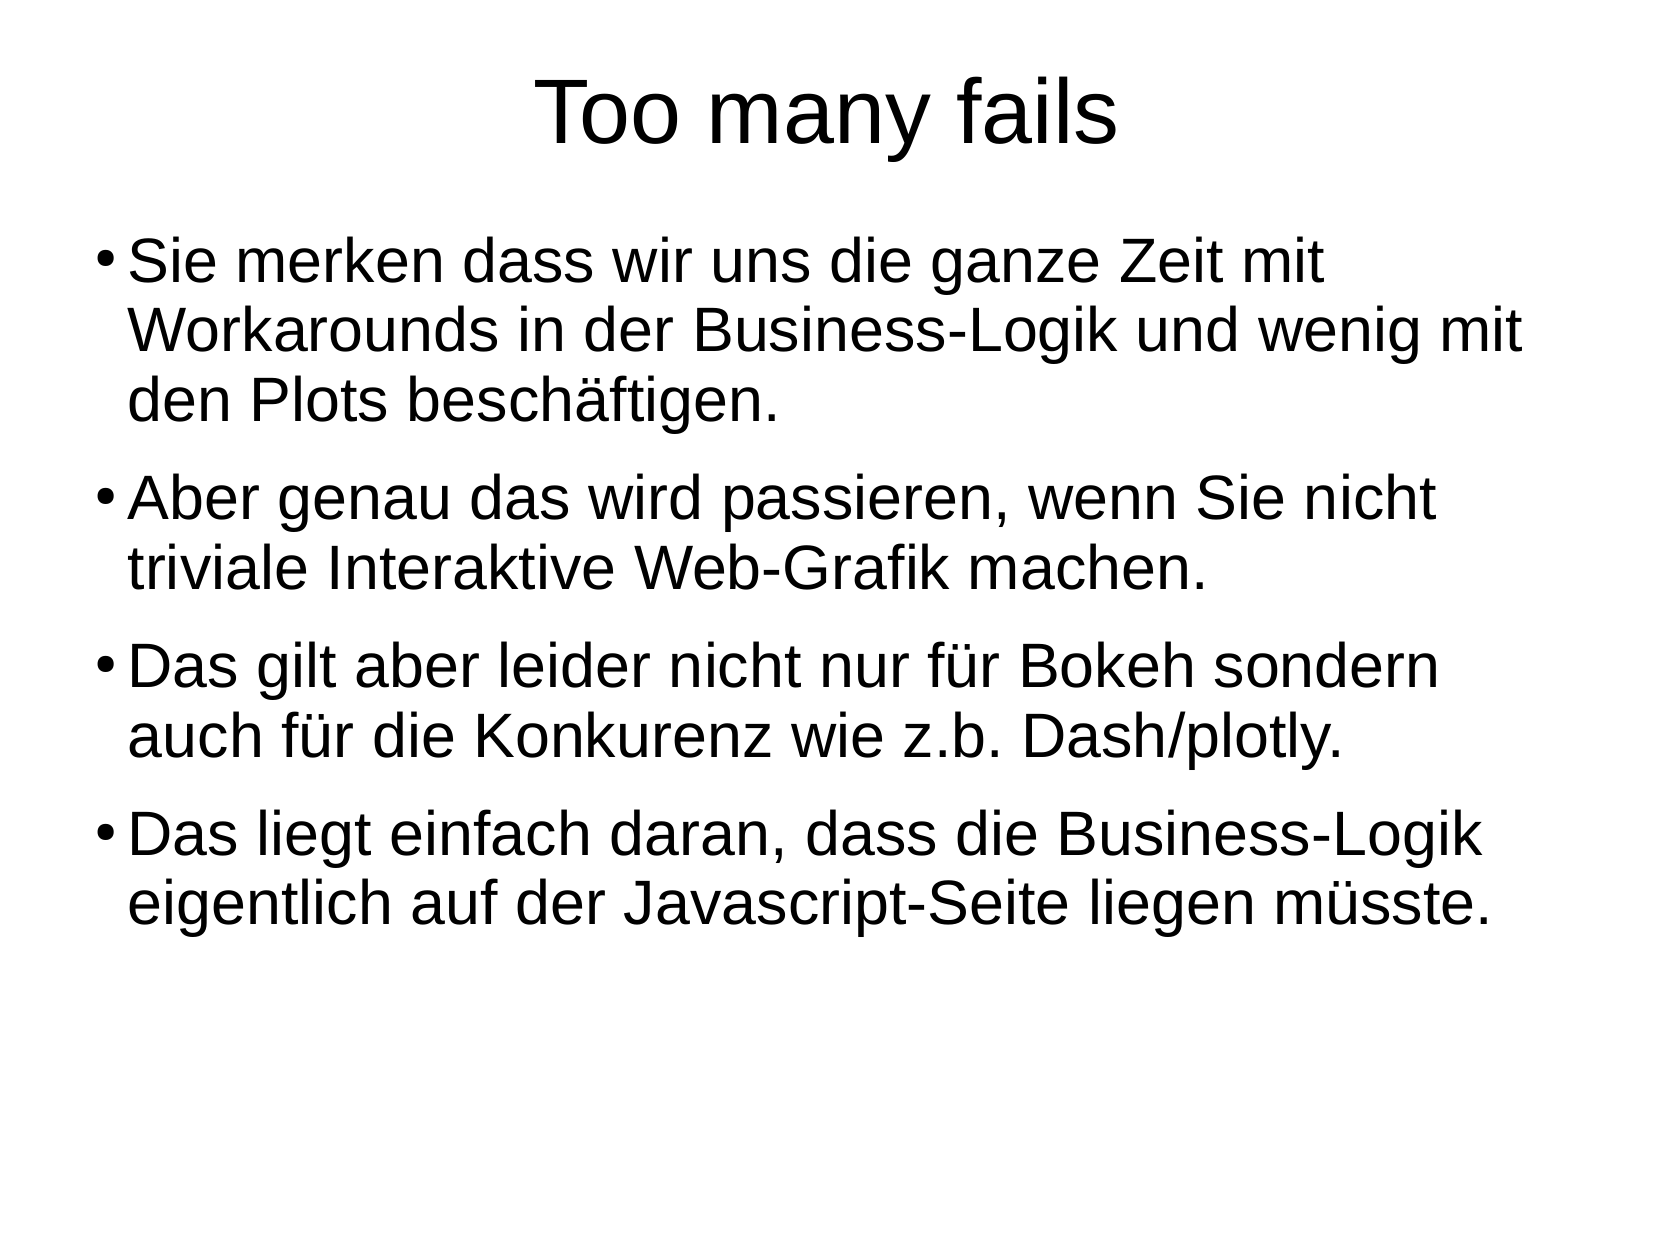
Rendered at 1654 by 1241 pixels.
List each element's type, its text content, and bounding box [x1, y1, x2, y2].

list Sie merken dass wir uns die ganze Zeit mit Workarounds in der Business-Logik und wenig mit den Plots beschäftigen. Aber genau das wird passieren, wenn Sie nicht triviale Interaktive Web-Grafik machen. Das gilt aber leider nicht nur für Bokeh sondern auch für die Konkurenz wie z.b. Dash/plotly. Das liegt einfach daran, dass die Business-Logik eigentlich auf der Javascript-Seite liegen müsste. [94, 225, 1583, 945]
title Too many fails [82, 8, 1571, 216]
